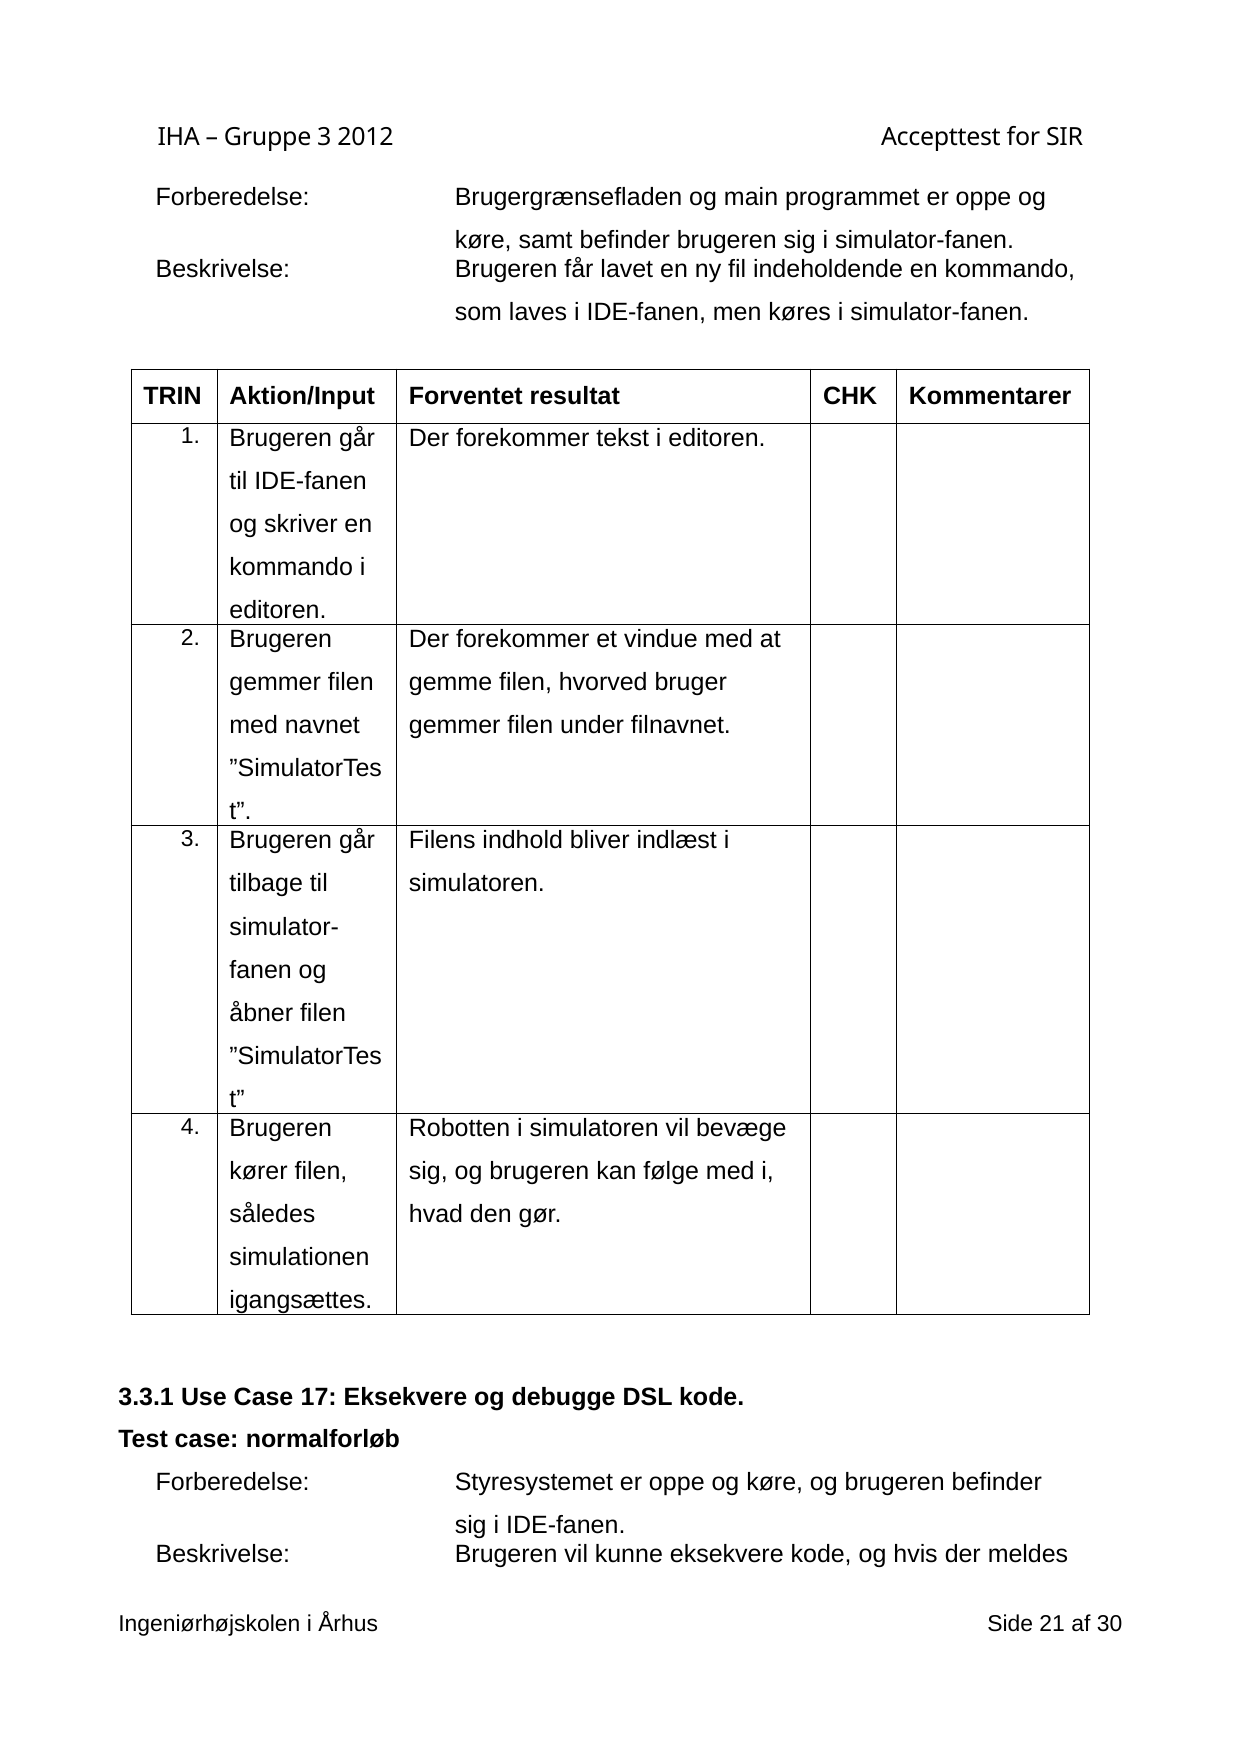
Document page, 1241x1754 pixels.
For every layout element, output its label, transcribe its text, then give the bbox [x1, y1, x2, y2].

table_header Forventet resultat [397, 370, 810, 422]
table_cell Robotten i simulatoren vil bevæge sig, og brugeren kan følge med i, hvad den gør. [397, 1114, 810, 1314]
table_header Forberedelse: [144, 182, 443, 253]
table_cell [811, 625, 896, 825]
table_header Styresystemet er oppe og køre, og brugeren befinder sig i IDE-fanen. [443, 1467, 1089, 1538]
table_cell Brugeren går til IDE-fanen og skriver en kommando i editoren. [218, 424, 396, 624]
table_header Forberedelse: [144, 1467, 443, 1538]
table_cell [132, 826, 217, 1113]
table_cell Brugeren vil kunne eksekvere kode, og hvis der meldes [443, 1539, 1089, 1567]
table_cell Der forekommer et vindue med at gemme filen, hvorved bruger gemmer filen under filnavnet. [397, 625, 810, 825]
table_cell [132, 1114, 217, 1314]
table_header Brugergrænsefladen og main programmet er oppe og køre, samt befinder brugeren sig i simulator-fanen. [443, 182, 1089, 253]
table_cell [811, 424, 896, 624]
table_header CHK [811, 370, 896, 422]
subtitle 3.3.1 Use Case 17: Eksekvere og debugge DSL kode. [118, 1382, 1122, 1411]
table_cell [811, 1114, 896, 1314]
table_cell Brugeren får lavet en ny fil indeholdende en kommando, som laves i IDE-fanen, men køres i simulator-fanen. [443, 254, 1089, 325]
table_header TRIN [132, 370, 217, 422]
table_cell Der forekommer tekst i editoren. [397, 424, 810, 624]
table_cell Beskrivelse: [144, 254, 443, 325]
table_cell Brugeren gemmer filen med navnet ”SimulatorTest”. [218, 625, 396, 825]
table_cell [897, 625, 1089, 825]
table_cell Brugeren kører filen, således simulationen igangsættes. [218, 1114, 396, 1314]
table_cell [897, 424, 1089, 624]
table_cell Beskrivelse: [144, 1539, 443, 1567]
table_header Aktion/Input [218, 370, 396, 422]
table_cell Filens indhold bliver indlæst i simulatoren. [397, 826, 810, 1113]
table_cell [132, 625, 217, 825]
table_cell [897, 1114, 1089, 1314]
table_cell [897, 826, 1089, 1113]
table_header Kommentarer [897, 370, 1089, 422]
table_cell [132, 424, 217, 624]
table_cell Brugeren går tilbage til simulator-fanen og åbner filen ”SimulatorTest” [218, 826, 396, 1113]
text Test case: normalforløb [118, 1423, 1122, 1452]
table_cell [811, 826, 896, 1113]
